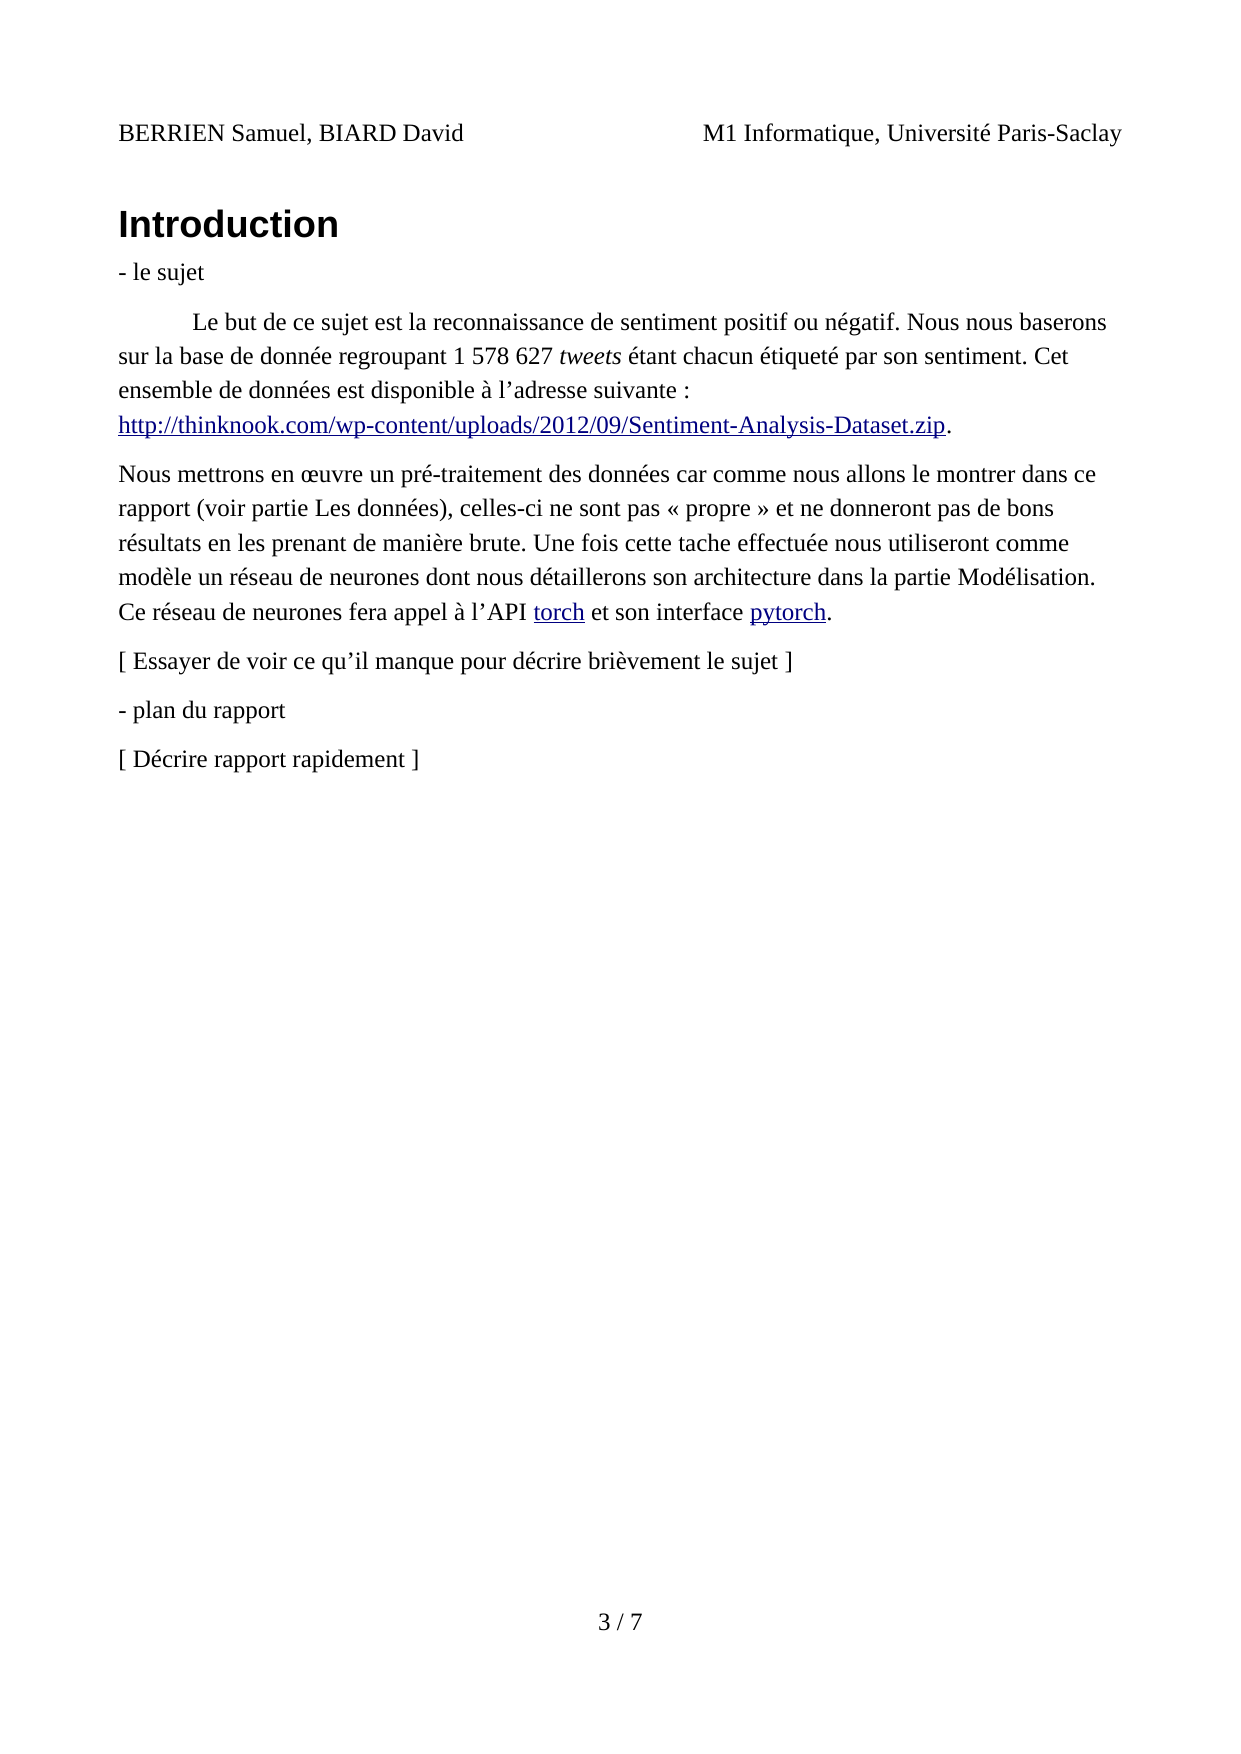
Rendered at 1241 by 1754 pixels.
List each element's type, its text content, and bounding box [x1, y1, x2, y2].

text [ Décrire rapport rapidement ] [118, 744, 1122, 773]
text [ Essayer de voir ce qu’il manque pour décrire brièvement le sujet ] [118, 646, 1122, 675]
text - plan du rapport [118, 695, 1122, 724]
text - le sujet [118, 257, 1122, 286]
subtitle Introduction [118, 201, 1122, 245]
text Le but de ce sujet est la reconnaissance de sentiment positif ou négatif. Nous nous baserons sur la base de donnée regroupant 1 578 627 tweets étant chacun étiqueté par son sentiment. Cet ensemble de données est disponible à l’adresse suivante : http://thinknook.com/wp-content/uploads/2012/09/Sentiment-Analysis-Dataset.zip. [118, 307, 1122, 439]
text Nous mettrons en œuvre un pré-traitement des données car comme nous allons le montrer dans ce rapport (voir partie Les données), celles-ci ne sont pas « propre » et ne donneront pas de bons résultats en les prenant de manière brute. Une fois cette tache effectuée nous utiliseront comme modèle un réseau de neurones dont nous détaillerons son architecture dans la partie Modélisation. Ce réseau de neurones fera appel à l’API torch et son interface pytorch. [118, 459, 1122, 626]
